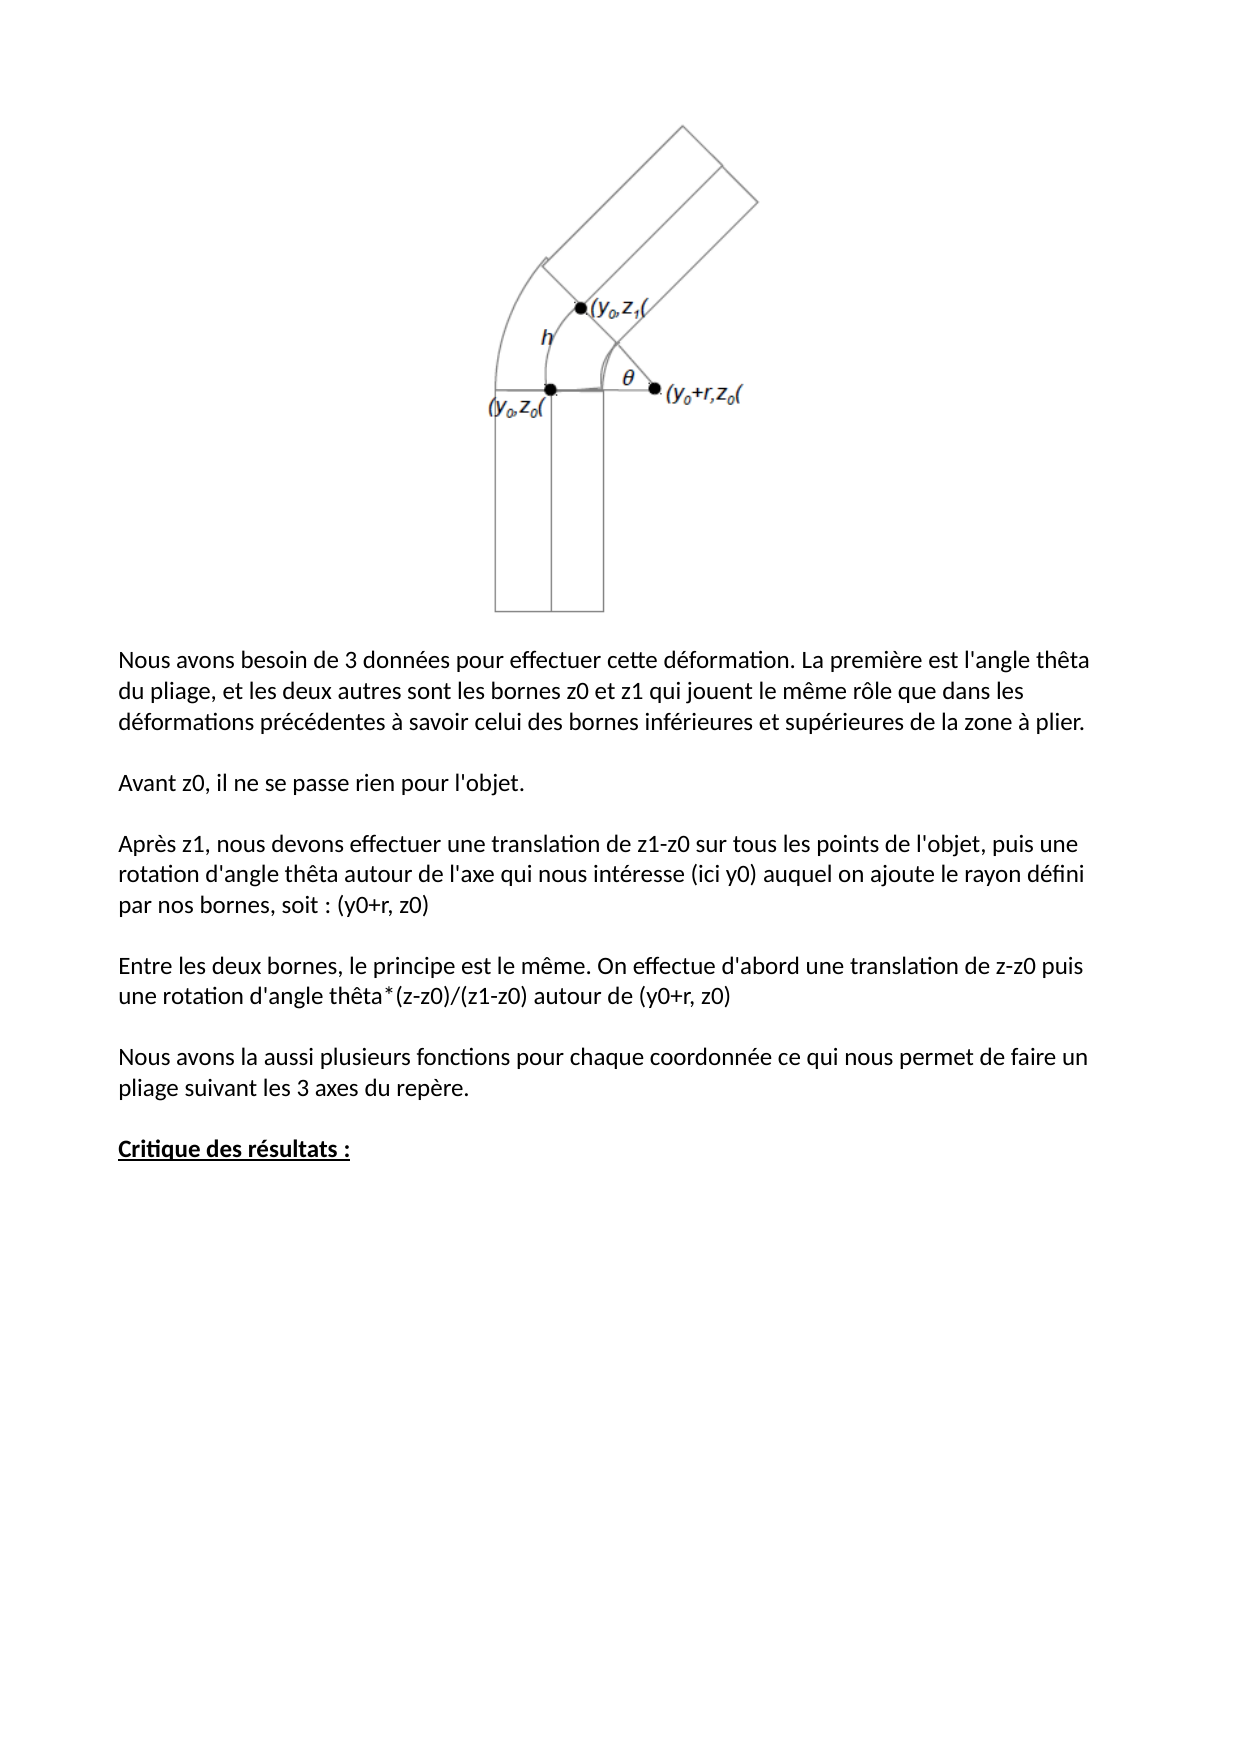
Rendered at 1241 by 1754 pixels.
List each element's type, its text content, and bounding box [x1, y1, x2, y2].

text Nous avons besoin de 3 données pour effectuer cette déformation. La première est l'angle thêta du pliage, et les deux autres sont les bornes z0 et z1 qui jouent le même rôle que dans les déformations précédentes à savoir celui des bornes inférieures et supérieures de la zone à plier. [118, 118, 1122, 736]
text Entre les deux bornes, le principe est le même. On effectue d'abord une translation de z-z0 puis une rotation d'angle thêta*(z-z0)/(z1-z0) autour de (y0+r, z0) [118, 950, 1122, 1011]
text Après z1, nous devons effectuer une translation de z1-z0 sur tous les points de l'objet, puis une rotation d'angle thêta autour de l'axe qui nous intéresse (ici y0) auquel on ajoute le rayon défini par nos bornes, soit : (y0+r, z0) [118, 828, 1122, 919]
text Nous avons la aussi plusieurs fonctions pour chaque coordonnée ce qui nous permet de faire un pliage suivant les 3 axes du repère. [118, 1041, 1122, 1102]
text Critique des résultats : [118, 1133, 1122, 1163]
picture [470, 118, 770, 645]
text Avant z0, il ne se passe rien pour l'objet. [118, 767, 1122, 797]
